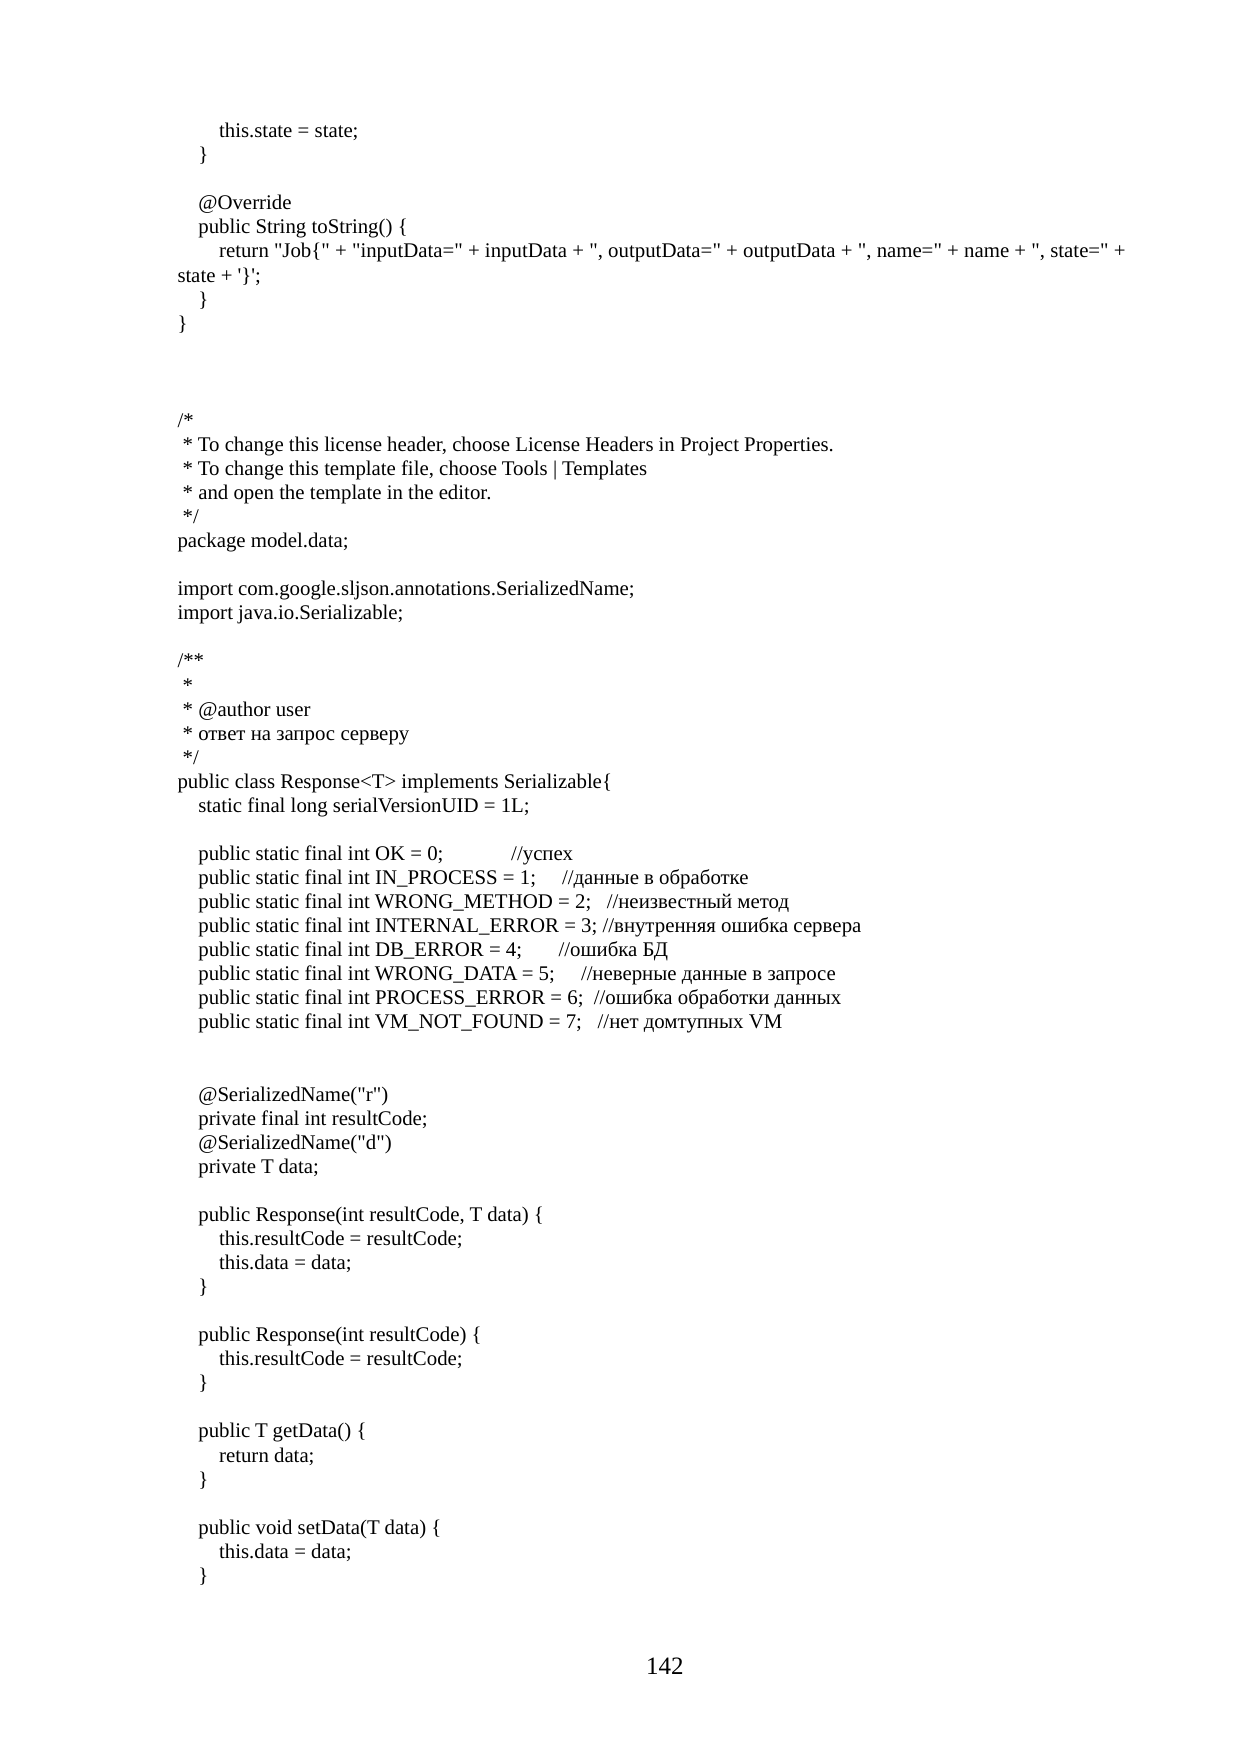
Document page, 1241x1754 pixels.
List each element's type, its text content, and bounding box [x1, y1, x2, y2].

text this.state = state; } @Override public String toString() { return "Job{" + "inputData=" + inputData + ", outputData=" + outputData + ", name=" + name + ", state=" + state + '}'; } } [177, 118, 1152, 359]
text /* * To change this license header, choose License Headers in Project Properties. * To change this template file, choose Tools | Templates * and open the template in the editor. */ package model.data; import com.google.sljson.annotations.SerializedName; import java.io.Serializable; /** * * @author user * ответ на запрос серверу */ public class Response<T> implements Serializable{ static final long serialVersionUID = 1L; public static final int OK = 0; //успех public static final int IN_PROCESS = 1; //данные в обработке public static final int WRONG_METHOD = 2; //неизвестный метод public static final int INTERNAL_ERROR = 3; //внутренняя ошибка сервера public static final int DB_ERROR = 4; //ошибка БД public static final int WRONG_DATA = 5; //неверные данные в запросе public static final int PROCESS_ERROR = 6; //ошибка обработки данных public static final int VM_NOT_FOUND = 7; //нет домтупных VM @SerializedName("r") private final int resultCode; @SerializedName("d") private T data; public Response(int resultCode, T data) { this.resultCode = resultCode; this.data = data; } public Response(int resultCode) { this.resultCode = resultCode; } public T getData() { return data; } public void setData(T data) { this.data = data; } [177, 408, 1152, 1611]
